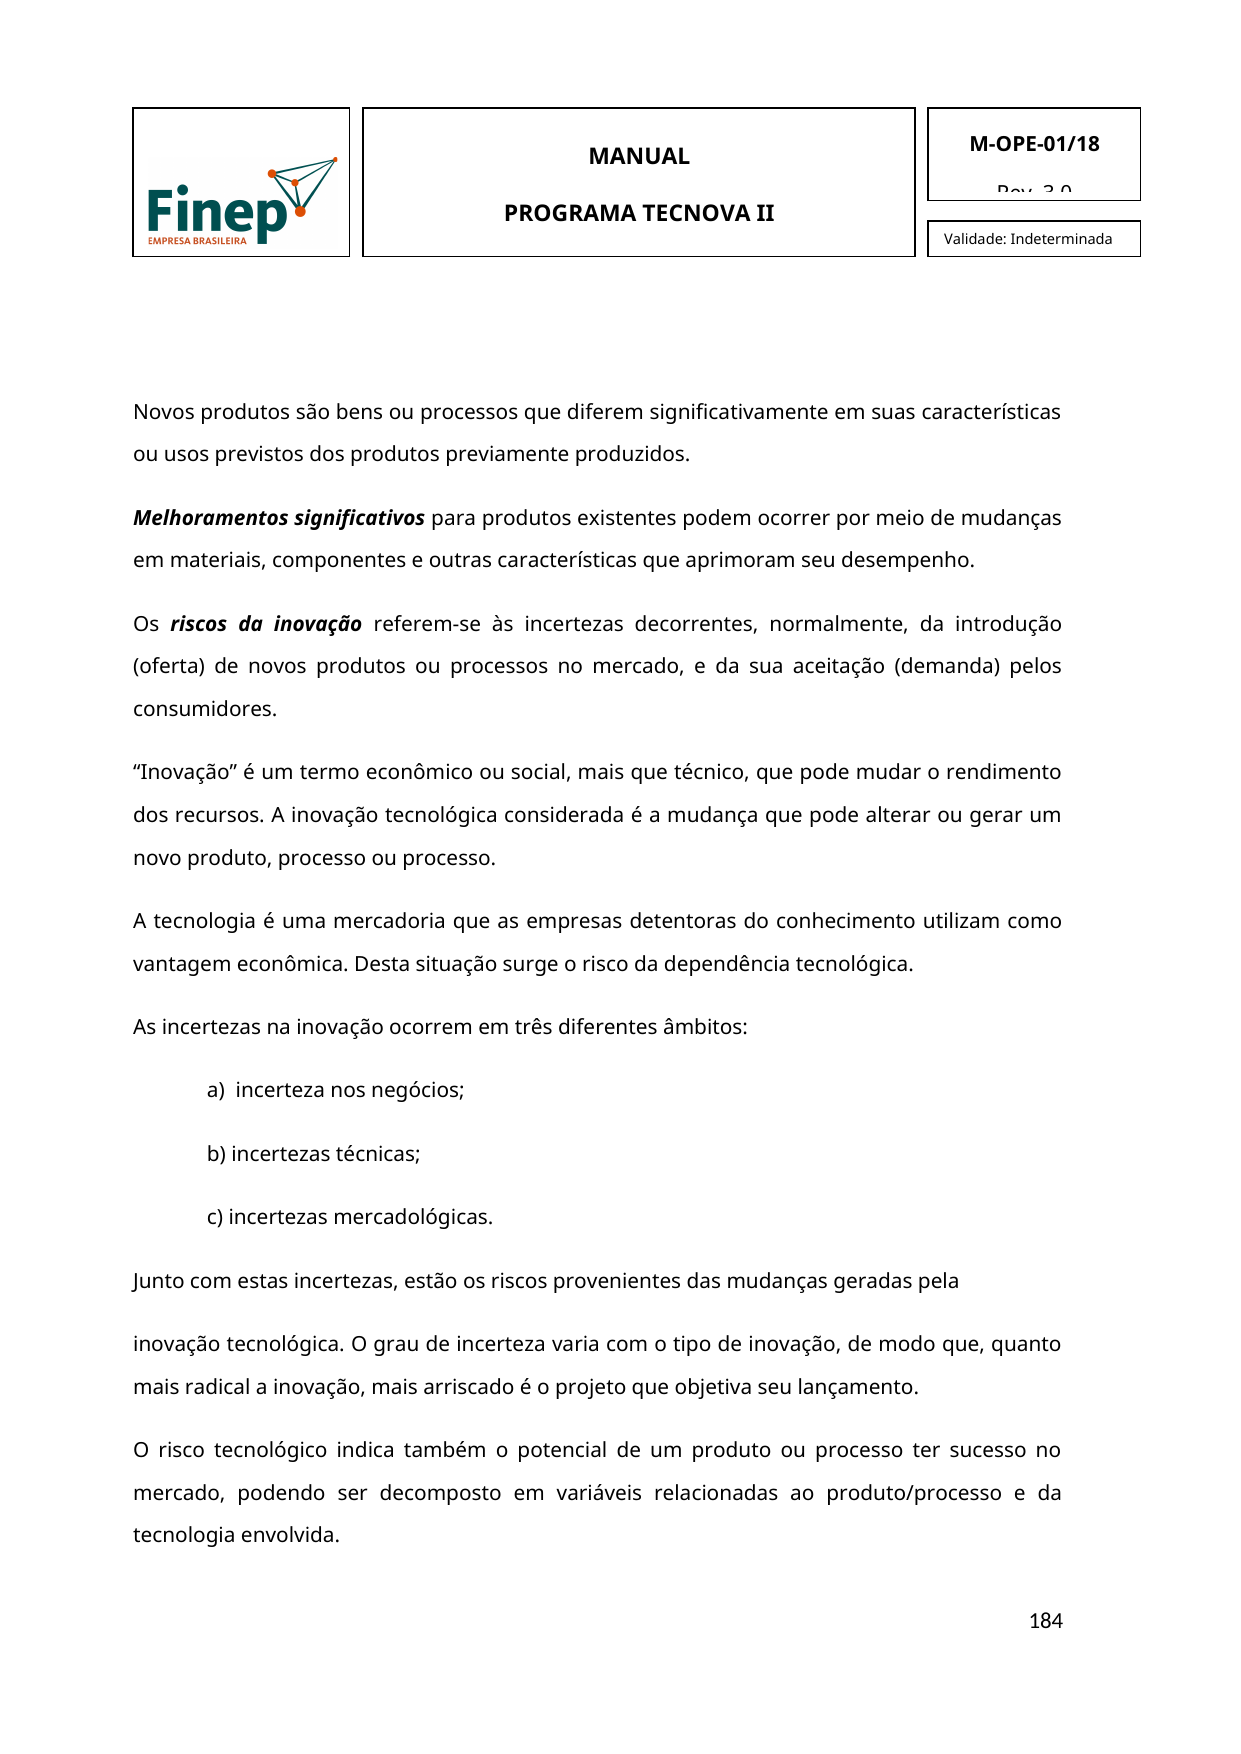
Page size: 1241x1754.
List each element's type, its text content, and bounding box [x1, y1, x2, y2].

text “Inovação” é um termo econômico ou social, mais que técnico, que pode mudar o rendimento dos recursos. A inovação tecnológica considerada é a mudança que pode alterar ou gerar um novo produto, processo ou processo. [133, 757, 1063, 871]
text Junto com estas incertezas, estão os riscos provenientes das mudanças geradas pela [133, 1266, 1063, 1294]
text inovação tecnológica. O grau de incerteza varia com o tipo de inovação, de modo que, quanto mais radical a inovação, mais arriscado é o projeto que objetiva seu lançamento. [133, 1329, 1063, 1400]
text b) incertezas técnicas; [207, 1139, 1063, 1167]
text As incertezas na inovação ocorrem em três diferentes âmbitos: [133, 1012, 1063, 1041]
text c) incertezas mercadológicas. [207, 1202, 1063, 1231]
text A tecnologia é uma mercadoria que as empresas detentoras do conhecimento utilizam como vantagem econômica. Desta situação surge o risco da dependência tecnológica. [133, 906, 1063, 977]
text O risco tecnológico indica também o potencial de um produto ou processo ter sucesso no mercado, podendo ser decomposto em variáveis relacionadas ao produto/processo e da tecnologia envolvida. [133, 1435, 1063, 1549]
text Melhoramentos significativos para produtos existentes podem ocorrer por meio de mudanças em materiais, componentes e outras características que aprimoram seu desempenho. [133, 503, 1063, 574]
text a) incerteza nos negócios; [207, 1076, 1063, 1104]
text Os riscos da inovação referem-se às incertezas decorrentes, normalmente, da introdução (oferta) de novos produtos ou processos no mercado, e da sua aceitação (demanda) pelos consumidores. [133, 609, 1063, 722]
text Novos produtos são bens ou processos que diferem significativamente em suas características ou usos previstos dos produtos previamente produzidos. [133, 397, 1063, 468]
